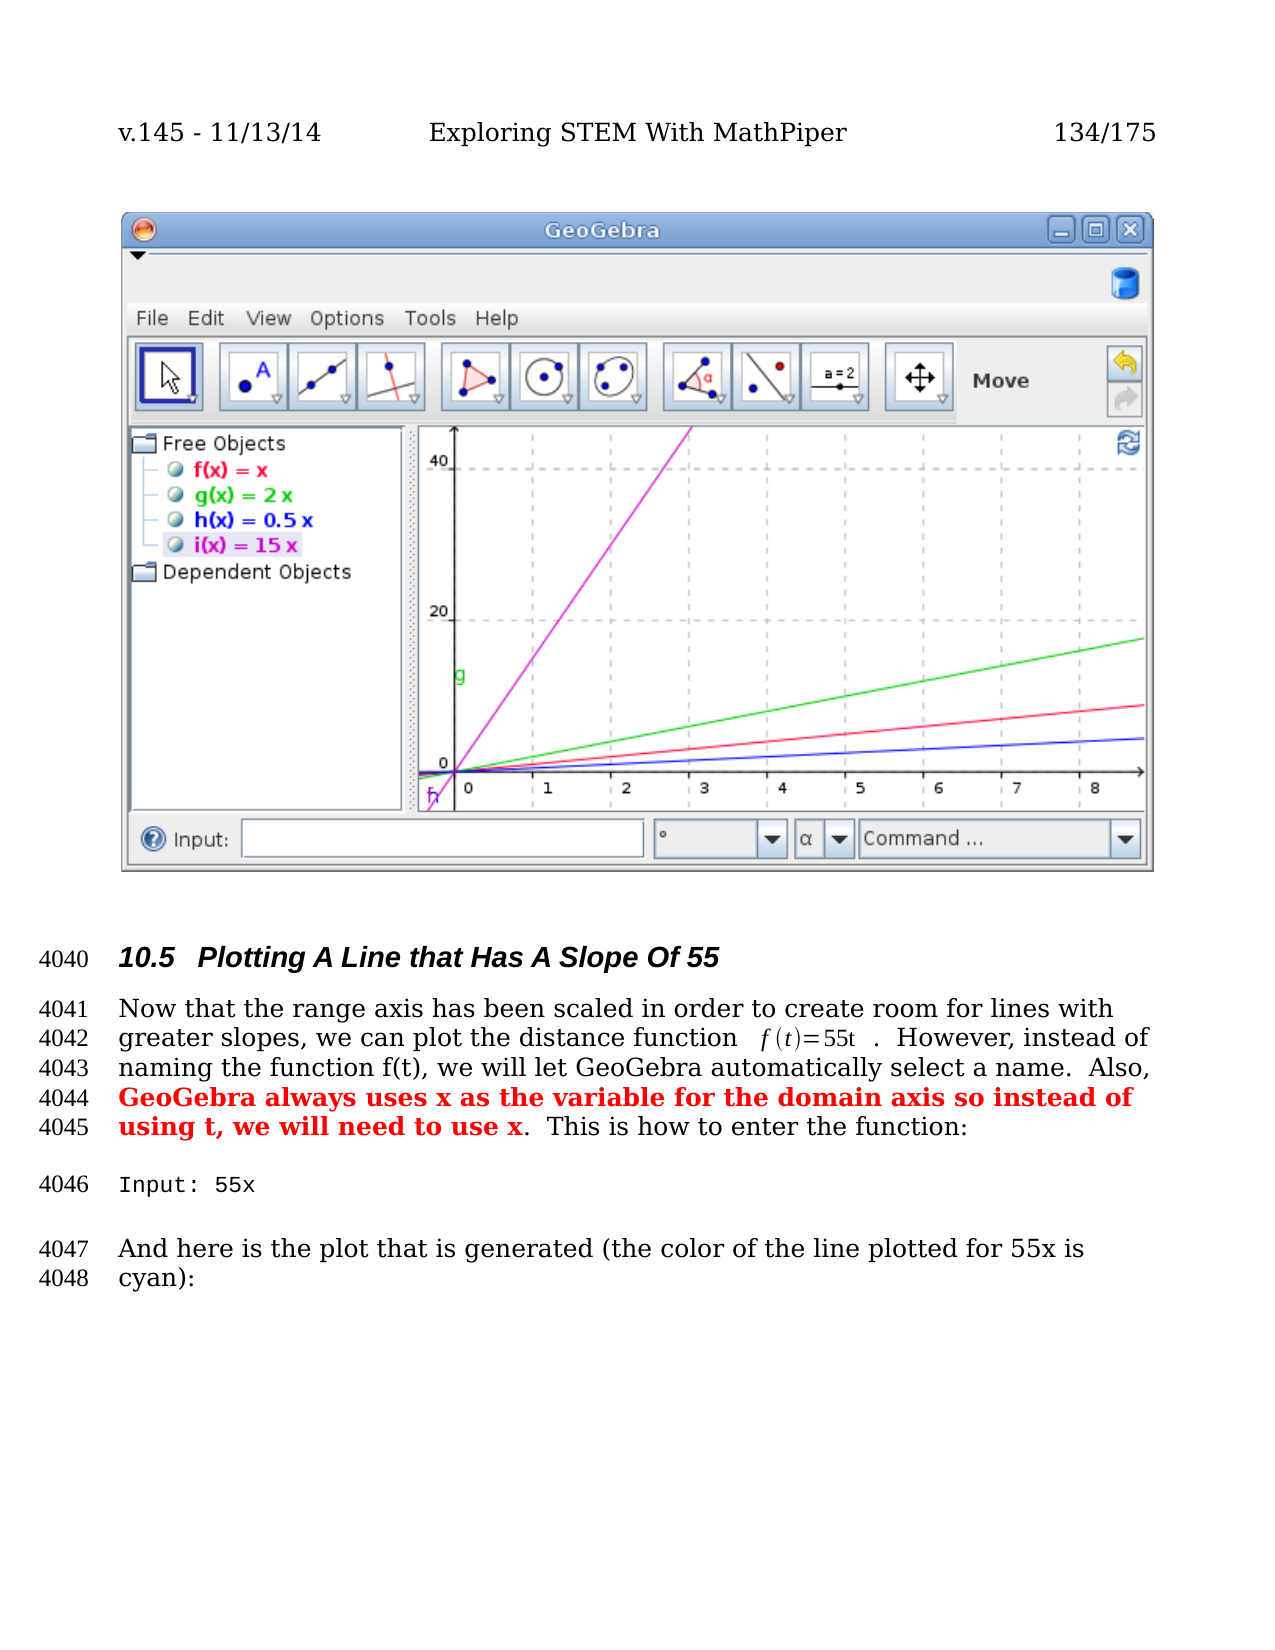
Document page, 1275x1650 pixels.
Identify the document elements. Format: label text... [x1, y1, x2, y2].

text Input: 55x [118, 1173, 1157, 1199]
text Now that the range axis has been scaled in order to create room for lines with greater slopes, we can plot the distance function. However, instead of naming the function f(t), we will let GeoGebra automatically select a name. Also, GeoGebra always uses x as the variable for the domain axis so instead of using t, we will need to use x. This is how to enter the function: [118, 994, 1157, 1141]
subtitle Plotting A Line that Has A Slope Of 55 [118, 939, 1157, 973]
picture [121, 212, 1154, 872]
text And here is the plot that is generated (the color of the line plotted for 55x is cyan): [118, 1234, 1157, 1292]
